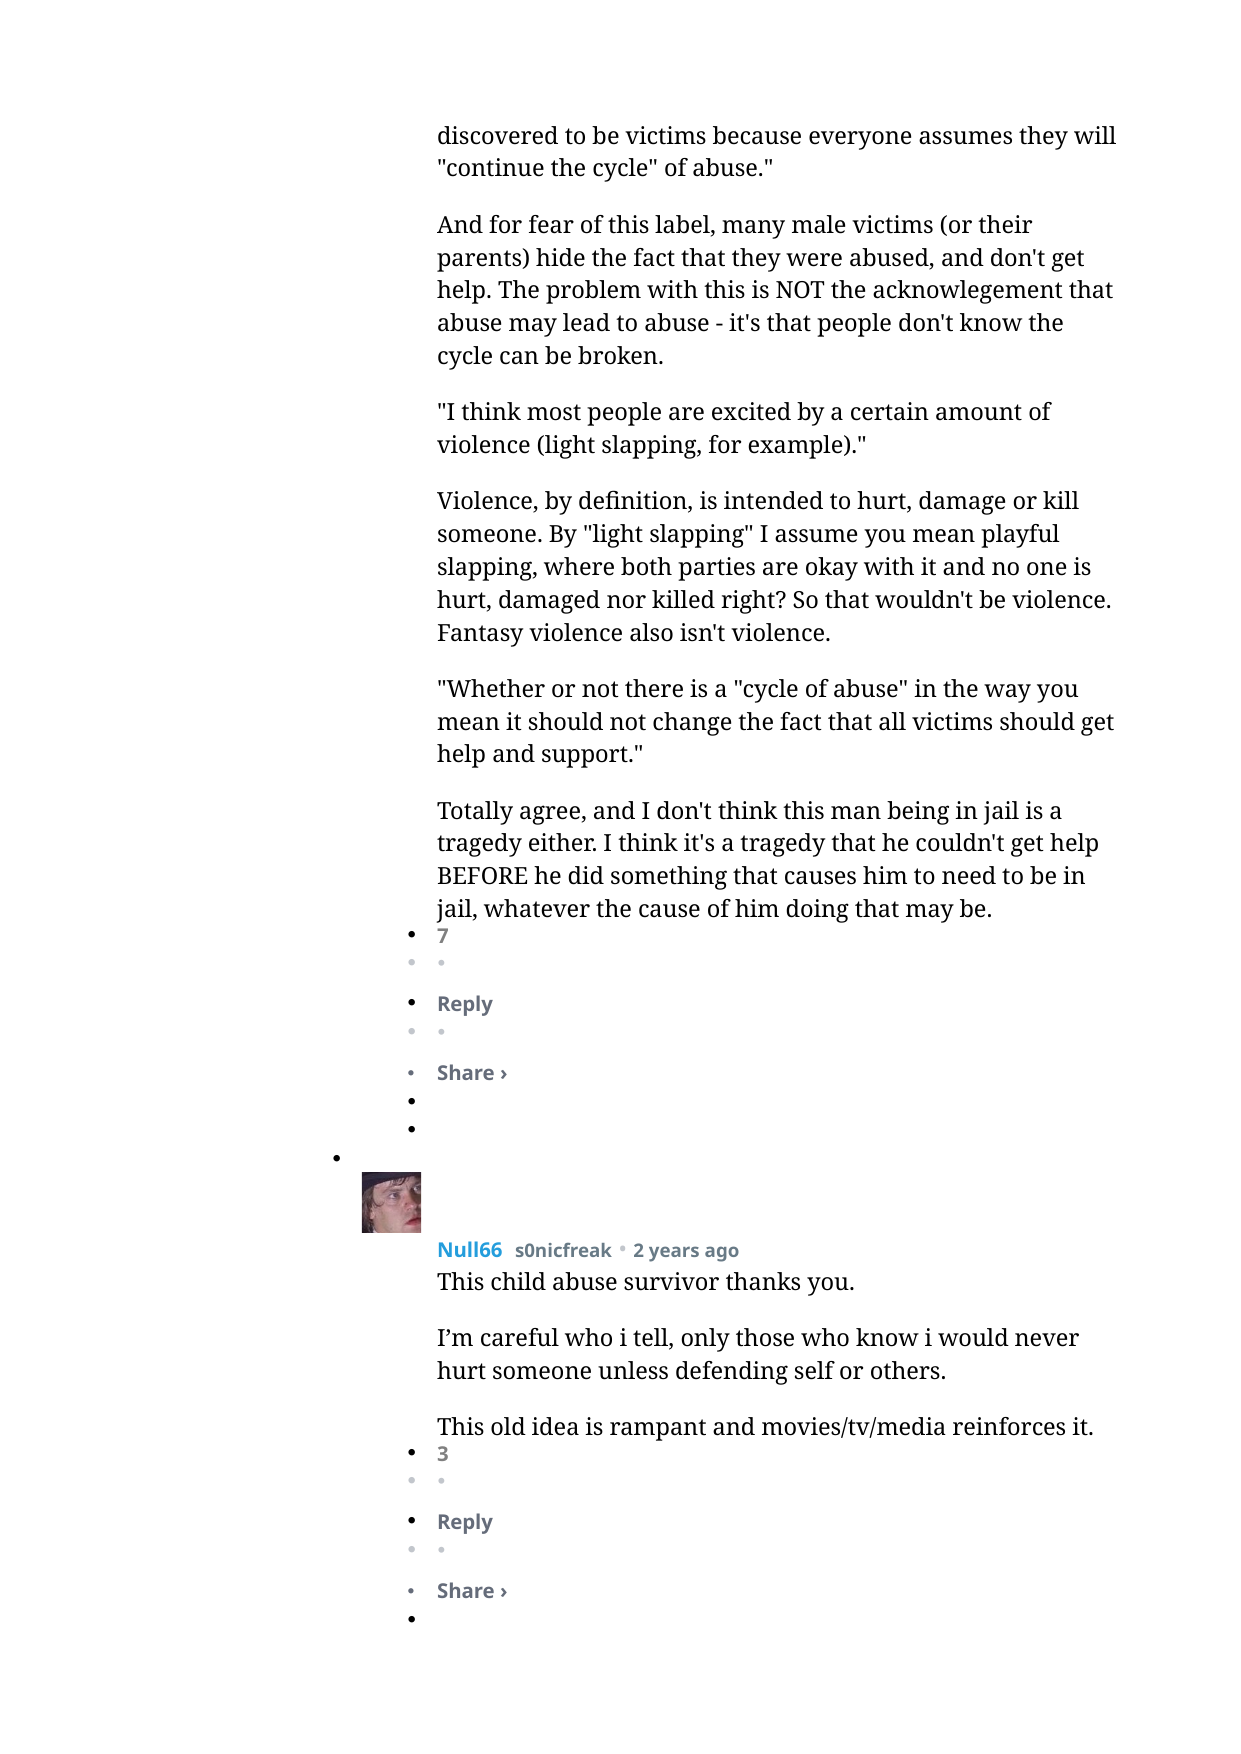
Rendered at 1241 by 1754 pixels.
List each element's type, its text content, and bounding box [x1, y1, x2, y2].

list "I think most people are excited by a certain amount of violence (light slapping, for example)." [437, 395, 1122, 460]
list I’m careful who i tell, only those who know i would never hurt someone unless defending self or others. [437, 1321, 1122, 1386]
list Violence, by definition, is intended to hurt, damage or kill someone. By "light slapping" I assume you mean playful slapping, where both parties are okay with it and no one is hurt, damaged nor killed right? So that wouldn't be violence. Fantasy violence also isn't violence. [437, 484, 1122, 648]
picture [361, 1172, 422, 1233]
list discovered to be victims because everyone assumes they will "continue the cycle" of abuse." [437, 118, 1122, 184]
list • [437, 948, 1111, 977]
list • [437, 1017, 1111, 1046]
list • [437, 1466, 1111, 1495]
list Reply [437, 1508, 1111, 1535]
list This child abuse survivor thanks you. [437, 1264, 1122, 1297]
list And for fear of this label, many male victims (or their parents) hide the fact that they were abused, and don't get help. The problem with this is NOT the acknowlegement that abuse may lead to abuse - it's that people don't know the cycle can be broken. [437, 207, 1122, 371]
list • [437, 1535, 1111, 1564]
list "Whether or not there is a "cycle of abuse" in the way you mean it should not change the fact that all victims should get help and support." [437, 671, 1122, 770]
list Share › [437, 1059, 1122, 1087]
list Null66 s0nicfreak • 2 years ago [437, 1232, 1122, 1264]
list Totally agree, and I don't think this man being in jail is a tragedy either. I think it's a tragedy that he couldn't get help BEFORE he did something that causes him to need to be in jail, whatever the cause of him doing that may be. [437, 793, 1122, 924]
list 7 [437, 924, 1111, 948]
list This old idea is rampant and movies/tv/media reinforces it. [437, 1409, 1122, 1442]
list 3 [437, 1442, 1111, 1466]
list Reply [437, 989, 1111, 1017]
list Share › [437, 1577, 1122, 1605]
